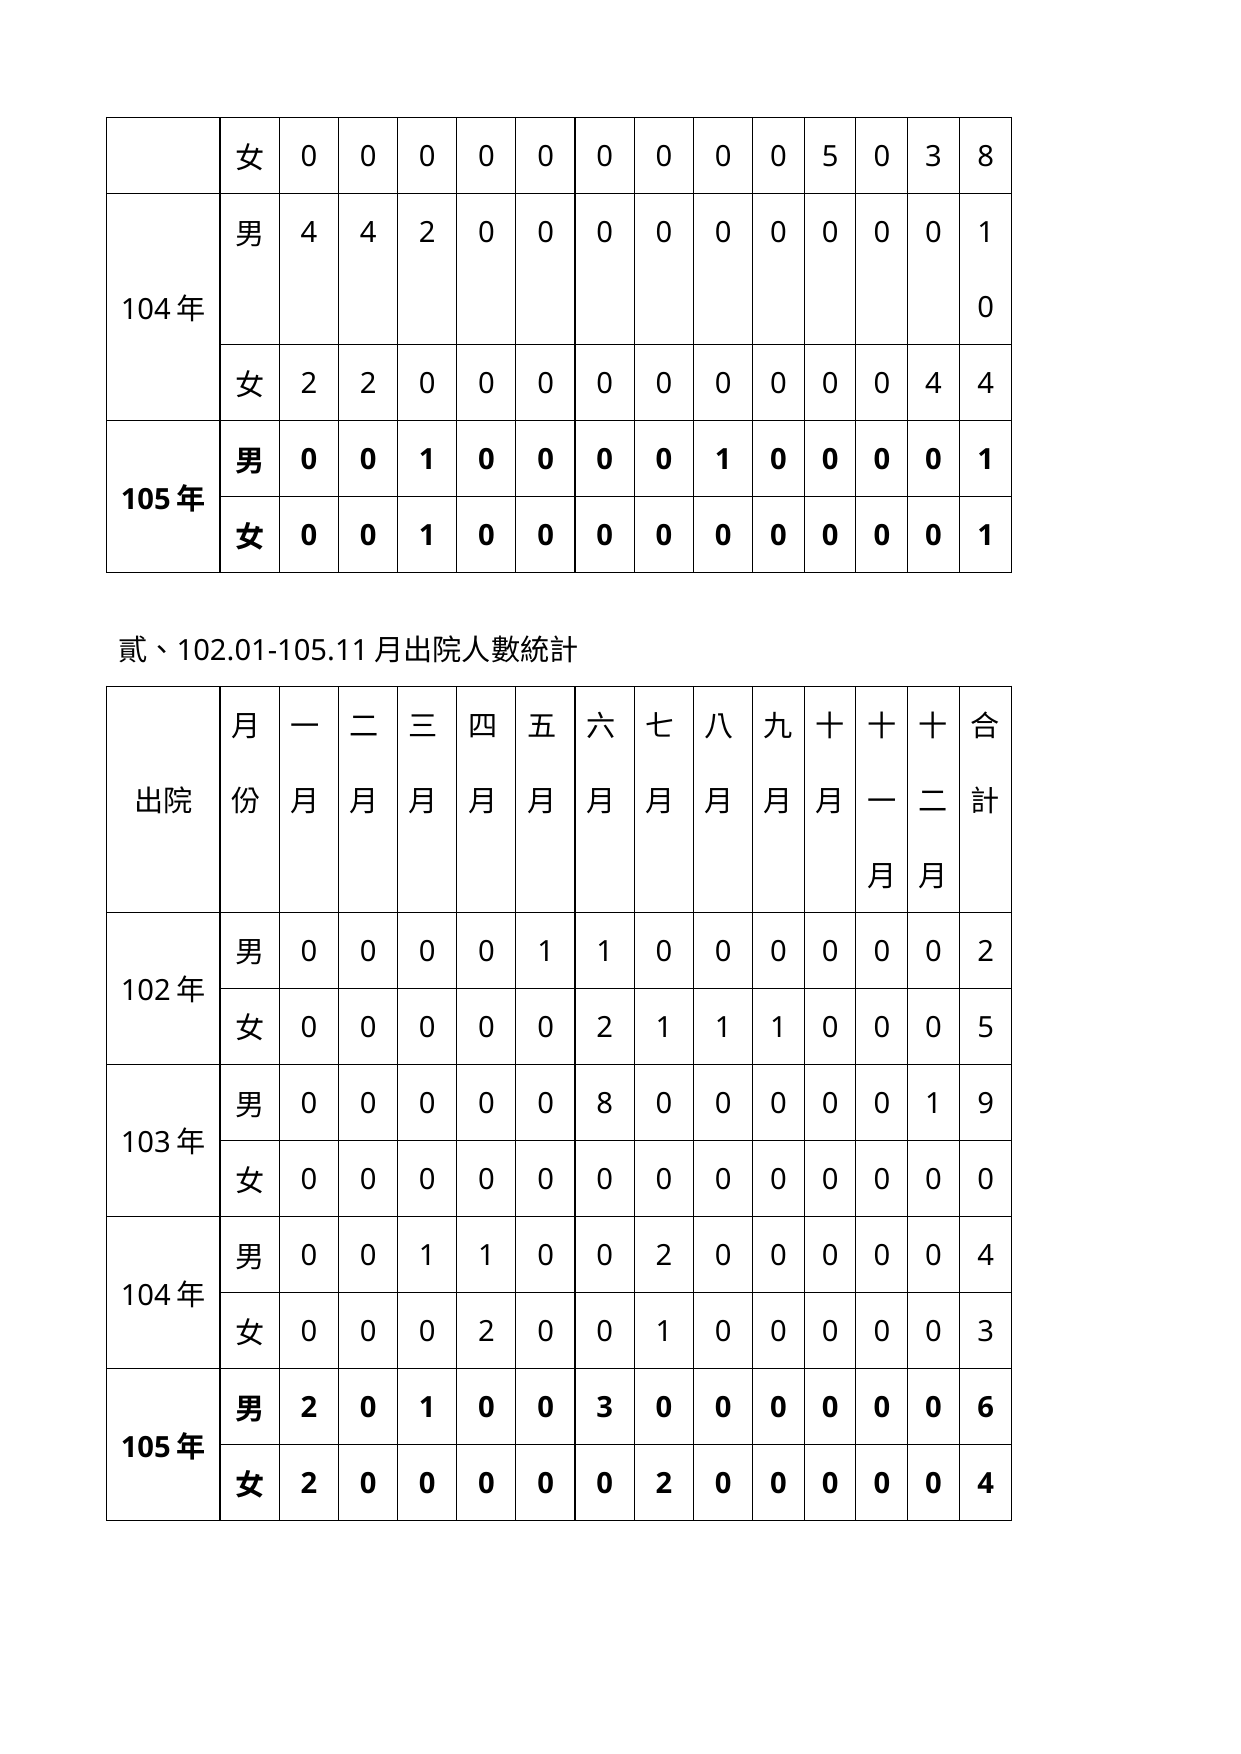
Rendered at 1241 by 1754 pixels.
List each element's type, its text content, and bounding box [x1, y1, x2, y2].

table_header 十月 [805, 687, 855, 912]
table_cell 1 [398, 497, 456, 572]
table_cell 2 [457, 1293, 515, 1368]
table_cell 0 [280, 989, 338, 1064]
table_header 出院 [107, 687, 219, 912]
table_cell 0 [339, 1141, 397, 1216]
table_cell 0 [635, 497, 693, 572]
table_cell 4 [960, 1217, 1011, 1292]
table_header 二月 [339, 687, 397, 912]
table_cell 0 [908, 913, 959, 988]
table_cell 0 [694, 913, 752, 988]
table_cell 2 [280, 1445, 338, 1520]
table_cell 0 [457, 194, 515, 344]
table_cell 0 [753, 421, 804, 496]
table_header 月份 [221, 687, 279, 912]
table_cell 0 [339, 497, 397, 572]
table_cell 0 [576, 194, 634, 344]
table_cell 0 [516, 1217, 574, 1292]
table_cell 男 [221, 1217, 279, 1292]
table_cell 1 [908, 1065, 959, 1140]
table_header 十一月 [856, 687, 907, 912]
table_cell 0 [908, 1141, 959, 1216]
table_cell 1 [398, 1369, 456, 1444]
table_cell 1 [635, 1293, 693, 1368]
table_cell 0 [908, 421, 959, 496]
table_cell 1 [694, 421, 752, 496]
table_cell 0 [457, 118, 515, 193]
table_cell 0 [856, 118, 907, 193]
table_cell 5 [805, 118, 855, 193]
table_cell [107, 118, 219, 193]
table_cell 0 [753, 194, 804, 344]
table_cell 0 [908, 989, 959, 1064]
table_cell 0 [339, 118, 397, 193]
table_cell 0 [457, 1369, 515, 1444]
table_cell 105年 [107, 421, 219, 572]
table_cell 0 [516, 194, 574, 344]
table_cell 0 [635, 913, 693, 988]
table_cell 0 [694, 497, 752, 572]
table_cell 0 [856, 1293, 907, 1368]
table_cell 0 [694, 1293, 752, 1368]
table_cell 0 [339, 1293, 397, 1368]
table_cell 男 [221, 194, 279, 344]
table_cell 0 [635, 1141, 693, 1216]
table_cell 6 [960, 1369, 1011, 1444]
table_cell 8 [576, 1065, 634, 1140]
table_cell 0 [805, 1445, 855, 1520]
table_header 八月 [694, 687, 752, 912]
table_cell 5 [960, 989, 1011, 1064]
table_cell 0 [856, 421, 907, 496]
table_cell 0 [280, 118, 338, 193]
table_cell 0 [516, 345, 574, 420]
table_cell 0 [694, 1141, 752, 1216]
table_cell 0 [280, 913, 338, 988]
table_cell 0 [753, 913, 804, 988]
table_cell 0 [856, 1065, 907, 1140]
table_cell 103年 [107, 1065, 219, 1216]
table_cell 0 [398, 1065, 456, 1140]
table_cell 9 [960, 1065, 1011, 1140]
table_cell 1 [398, 1217, 456, 1292]
table_cell 0 [805, 345, 855, 420]
table_cell 3 [908, 118, 959, 193]
table_cell 0 [753, 1445, 804, 1520]
table_cell 0 [339, 421, 397, 496]
table_cell 0 [753, 497, 804, 572]
table_cell 0 [908, 497, 959, 572]
table_cell 0 [635, 1369, 693, 1444]
table_cell 0 [398, 1293, 456, 1368]
table_cell 0 [516, 118, 574, 193]
table_cell 0 [694, 118, 752, 193]
table_cell 0 [805, 989, 855, 1064]
table_cell 0 [635, 118, 693, 193]
table_cell 0 [457, 1445, 515, 1520]
table_cell 0 [856, 989, 907, 1064]
table_cell 3 [576, 1369, 634, 1444]
table_cell 0 [457, 1141, 515, 1216]
table_cell 0 [856, 1369, 907, 1444]
table_cell 0 [694, 1065, 752, 1140]
table_cell 0 [635, 194, 693, 344]
table_cell 0 [516, 1141, 574, 1216]
table_cell 0 [753, 1369, 804, 1444]
table_cell 0 [805, 1141, 855, 1216]
table_cell 2 [635, 1217, 693, 1292]
table_cell 0 [576, 1445, 634, 1520]
table_cell 0 [753, 1141, 804, 1216]
table_cell 2 [280, 1369, 338, 1444]
table_cell 0 [805, 497, 855, 572]
table_cell 0 [576, 1217, 634, 1292]
table_cell 1 [694, 989, 752, 1064]
table_cell 0 [516, 989, 574, 1064]
table_cell 0 [694, 1369, 752, 1444]
table_cell 0 [339, 913, 397, 988]
table_cell 0 [280, 1065, 338, 1140]
table_cell 4 [908, 345, 959, 420]
table_cell 0 [576, 421, 634, 496]
table_cell 4 [280, 194, 338, 344]
table_cell 1 [635, 989, 693, 1064]
table_cell 男 [221, 913, 279, 988]
table_cell 0 [339, 1445, 397, 1520]
table_header 合計 [960, 687, 1011, 912]
table_cell 0 [856, 497, 907, 572]
table_cell 男 [221, 1369, 279, 1444]
table_cell 0 [516, 1445, 574, 1520]
table_cell 0 [635, 1065, 693, 1140]
table_cell 女 [221, 497, 279, 572]
table_cell 0 [805, 913, 855, 988]
table_cell 女 [221, 118, 279, 193]
table_cell 0 [856, 345, 907, 420]
table_cell 女 [221, 1293, 279, 1368]
table_header 一月 [280, 687, 338, 912]
table_cell 8 [960, 118, 1011, 193]
table_cell 0 [856, 194, 907, 344]
table_cell 0 [339, 989, 397, 1064]
table_cell 0 [908, 1217, 959, 1292]
table_cell 2 [339, 345, 397, 420]
table_cell 0 [694, 1445, 752, 1520]
table_cell 女 [221, 989, 279, 1064]
table_cell 4 [339, 194, 397, 344]
table_cell 女 [221, 1141, 279, 1216]
table_cell 0 [694, 194, 752, 344]
table_header 四月 [457, 687, 515, 912]
table_cell 0 [339, 1369, 397, 1444]
table_cell 0 [457, 345, 515, 420]
table_cell 1 [457, 1217, 515, 1292]
table_cell 0 [635, 421, 693, 496]
table_cell 10 [960, 194, 1011, 344]
table_cell 男 [221, 1065, 279, 1140]
table_cell 102年 [107, 913, 219, 1064]
table_cell 0 [398, 913, 456, 988]
table_cell 2 [960, 913, 1011, 988]
table_cell 0 [516, 1369, 574, 1444]
table_cell 0 [457, 913, 515, 988]
table_cell 0 [398, 1445, 456, 1520]
table_cell 2 [280, 345, 338, 420]
table_cell 0 [398, 1141, 456, 1216]
table_cell 2 [576, 989, 634, 1064]
table_cell 女 [221, 345, 279, 420]
table_cell 0 [457, 1065, 515, 1140]
table_cell 0 [753, 345, 804, 420]
text 貳、102.01-105.11月出院人數統計 [118, 611, 1122, 686]
table_cell 0 [576, 1293, 634, 1368]
table_cell 0 [457, 989, 515, 1064]
table_header 五月 [516, 687, 574, 912]
table_cell 0 [908, 1445, 959, 1520]
table_cell 0 [457, 421, 515, 496]
table_header 六月 [576, 687, 634, 912]
table_cell 0 [280, 1141, 338, 1216]
table_cell 0 [805, 421, 855, 496]
table_cell 0 [856, 1141, 907, 1216]
table_cell 0 [576, 497, 634, 572]
table_cell 男 [221, 421, 279, 496]
table_cell 2 [398, 194, 456, 344]
table_cell 0 [753, 1293, 804, 1368]
table_cell 0 [753, 118, 804, 193]
table_cell 0 [856, 1217, 907, 1292]
table_header 十二月 [908, 687, 959, 912]
table_cell 0 [398, 118, 456, 193]
table_cell 0 [694, 345, 752, 420]
table_cell 2 [635, 1445, 693, 1520]
table_cell 0 [516, 1065, 574, 1140]
table_cell 0 [908, 1293, 959, 1368]
table_cell 0 [398, 345, 456, 420]
table_header 七月 [635, 687, 693, 912]
table_cell 0 [576, 1141, 634, 1216]
table_cell 0 [339, 1217, 397, 1292]
table_cell 0 [805, 194, 855, 344]
table_cell 1 [398, 421, 456, 496]
table_cell 104年 [107, 194, 219, 420]
table_cell 女 [221, 1445, 279, 1520]
table_cell 1 [753, 989, 804, 1064]
table_cell 0 [805, 1369, 855, 1444]
table_cell 4 [960, 1445, 1011, 1520]
table_cell 0 [516, 421, 574, 496]
table_cell 0 [856, 913, 907, 988]
table_cell 0 [280, 497, 338, 572]
table_cell 1 [576, 913, 634, 988]
table_header 九月 [753, 687, 804, 912]
table_cell 0 [805, 1065, 855, 1140]
table_cell 0 [280, 421, 338, 496]
table_cell 3 [960, 1293, 1011, 1368]
table_cell 0 [516, 1293, 574, 1368]
table_cell 0 [960, 1141, 1011, 1216]
table_header 三月 [398, 687, 456, 912]
table_cell 0 [753, 1065, 804, 1140]
table_cell 0 [339, 1065, 397, 1140]
table_cell 0 [280, 1293, 338, 1368]
table_cell 0 [457, 497, 515, 572]
table_cell 0 [694, 1217, 752, 1292]
table_cell 0 [280, 1217, 338, 1292]
table_cell 104年 [107, 1217, 219, 1368]
table_cell 1 [960, 497, 1011, 572]
table_cell 0 [805, 1217, 855, 1292]
table_cell 0 [753, 1217, 804, 1292]
table_cell 0 [576, 118, 634, 193]
table_cell 0 [908, 194, 959, 344]
table_cell 0 [576, 345, 634, 420]
table_cell 0 [856, 1445, 907, 1520]
table_cell 1 [960, 421, 1011, 496]
table_cell 0 [398, 989, 456, 1064]
table_cell 105年 [107, 1369, 219, 1520]
table_cell 4 [960, 345, 1011, 420]
table_cell 0 [805, 1293, 855, 1368]
table_cell 0 [635, 345, 693, 420]
table_cell 0 [908, 1369, 959, 1444]
table_cell 0 [516, 497, 574, 572]
table_cell 1 [516, 913, 574, 988]
